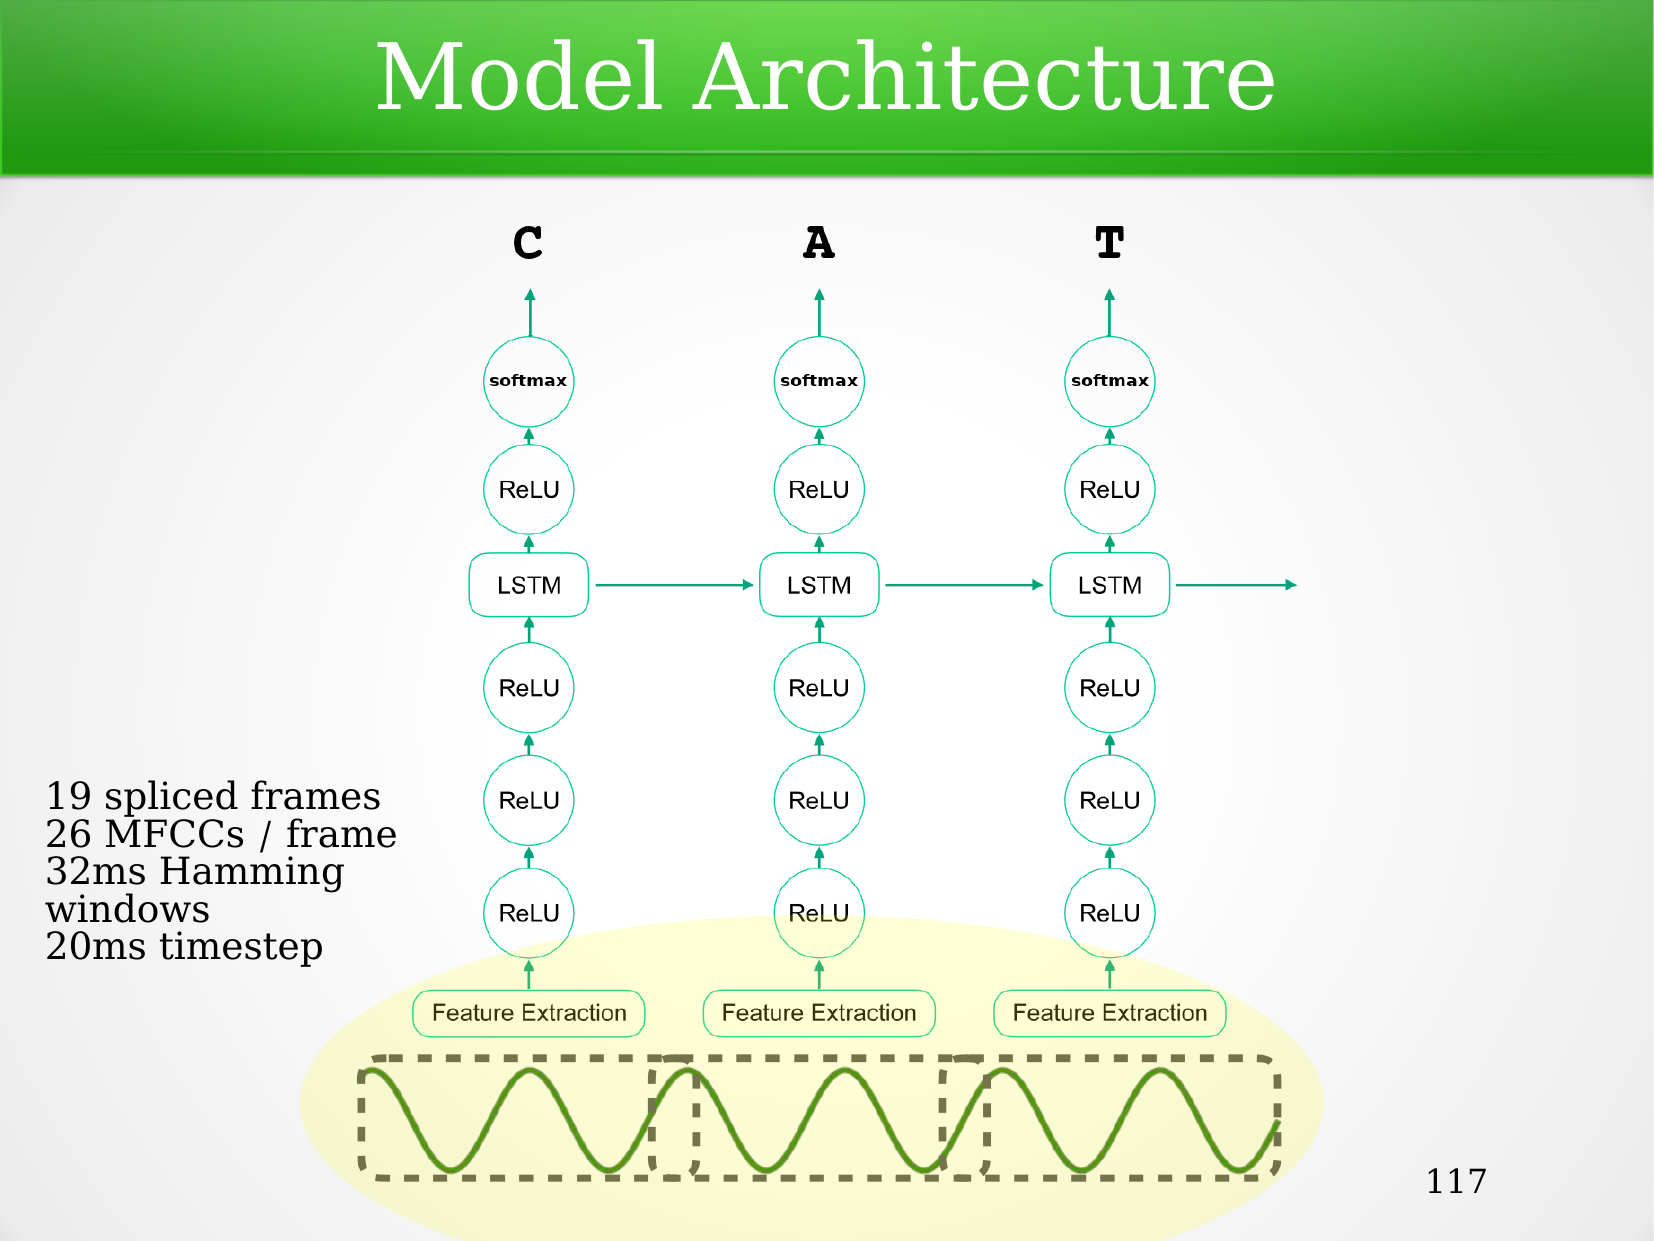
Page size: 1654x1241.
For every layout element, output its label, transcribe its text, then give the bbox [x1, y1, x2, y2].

title Model Architecture [82, 11, 1571, 154]
text_box 19 spliced frames 26 MFCCs / frame 32ms Hamming windows 20ms timestep [30, 772, 526, 1051]
text_box [300, 914, 1324, 1241]
picture [0, 0, 1654, 1241]
